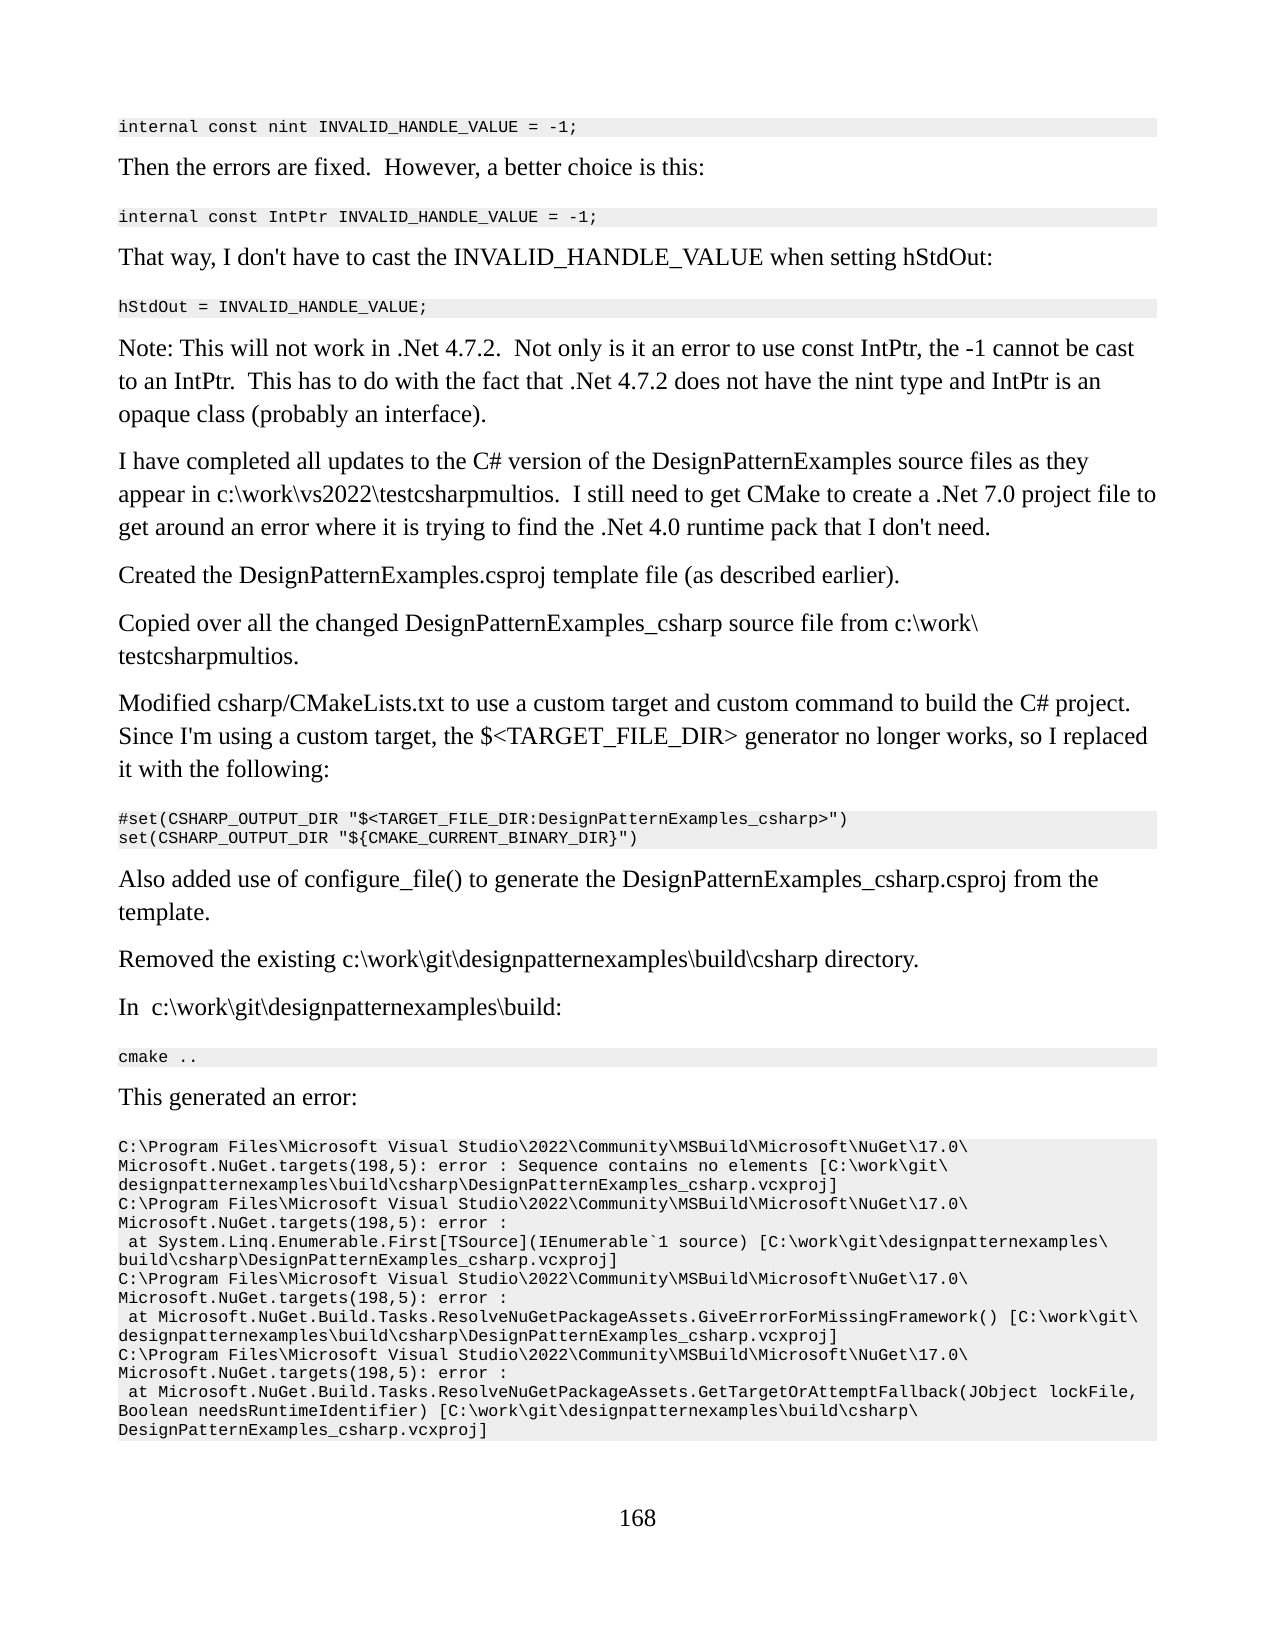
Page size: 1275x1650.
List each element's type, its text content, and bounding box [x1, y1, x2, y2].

text C:\Program Files\Microsoft Visual Studio\2022\Community\MSBuild\Microsoft\NuGet\17.0\Microsoft.NuGet.targets(198,5): error : [118, 1271, 1157, 1308]
text Removed the existing c:\work\git\designpatternexamples\build\csharp directory. [118, 944, 1157, 973]
text Modified csharp/CMakeLists.txt to use a custom target and custom command to build the C# project. Since I'm using a custom target, the $<TARGET_FILE_DIR> generator no longer works, so I replaced it with the following: [118, 688, 1157, 783]
text internal const IntPtr INVALID_HANDLE_VALUE = -1; [118, 208, 1157, 227]
text at Microsoft.NuGet.Build.Tasks.ResolveNuGetPackageAssets.GetTargetOrAttemptFallback(JObject lockFile, Boolean needsRuntimeIdentifier) [C:\work\git\designpatternexamples\build\csharp\DesignPatternExamples_csharp.vcxproj] [118, 1384, 1157, 1441]
text hStdOut = INVALID_HANDLE_VALUE; [118, 299, 1157, 318]
text at System.Linq.Enumerable.First[TSource](IEnumerable`1 source) [C:\work\git\designpatternexamples\build\csharp\DesignPatternExamples_csharp.vcxproj] [118, 1233, 1157, 1271]
text #set(CSHARP_OUTPUT_DIR "$<TARGET_FILE_DIR:DesignPatternExamples_csharp>") [118, 811, 1157, 830]
text Then the errors are fixed. However, a better choice is this: [118, 152, 1157, 181]
text Note: This will not work in .Net 4.7.2. Not only is it an error to use const IntPtr, the -1 cannot be cast to an IntPtr. This has to do with the fact that .Net 4.7.2 does not have the nint type and IntPtr is an opaque class (probably an interface). [118, 333, 1157, 428]
text This generated an error: [118, 1082, 1157, 1111]
text Also added use of configure_file() to generate the DesignPatternExamples_csharp.csproj from the template. [118, 864, 1157, 925]
text cmake .. [118, 1048, 1157, 1067]
text That way, I don't have to cast the INVALID_HANDLE_VALUE when setting hStdOut: [118, 242, 1157, 271]
text Copied over all the changed DesignPatternExamples_csharp source file from c:\work\testcsharpmultios. [118, 608, 1157, 669]
text internal const nint INVALID_HANDLE_VALUE = -1; [118, 118, 1157, 137]
text C:\Program Files\Microsoft Visual Studio\2022\Community\MSBuild\Microsoft\NuGet\17.0\Microsoft.NuGet.targets(198,5): error : [118, 1195, 1157, 1233]
text C:\Program Files\Microsoft Visual Studio\2022\Community\MSBuild\Microsoft\NuGet\17.0\Microsoft.NuGet.targets(198,5): error : Sequence contains no elements [C:\work\git\designpatternexamples\build\csharp\DesignPatternExamples_csharp.vcxproj] [118, 1139, 1157, 1195]
text at Microsoft.NuGet.Build.Tasks.ResolveNuGetPackageAssets.GiveErrorForMissingFramework() [C:\work\git\designpatternexamples\build\csharp\DesignPatternExamples_csharp.vcxproj] [118, 1308, 1157, 1346]
text set(CSHARP_OUTPUT_DIR "${CMAKE_CURRENT_BINARY_DIR}") [118, 830, 1157, 849]
text In c:\work\git\designpatternexamples\build: [118, 992, 1157, 1021]
text I have completed all updates to the C# version of the DesignPatternExamples source files as they appear in c:\work\vs2022\testcsharpmultios. I still need to get CMake to create a .Net 7.0 project file to get around an error where it is trying to find the .Net 4.0 runtime pack that I don't need. [118, 446, 1157, 541]
text C:\Program Files\Microsoft Visual Studio\2022\Community\MSBuild\Microsoft\NuGet\17.0\Microsoft.NuGet.targets(198,5): error : [118, 1346, 1157, 1384]
text Created the DesignPatternExamples.csproj template file (as described earlier). [118, 560, 1157, 589]
